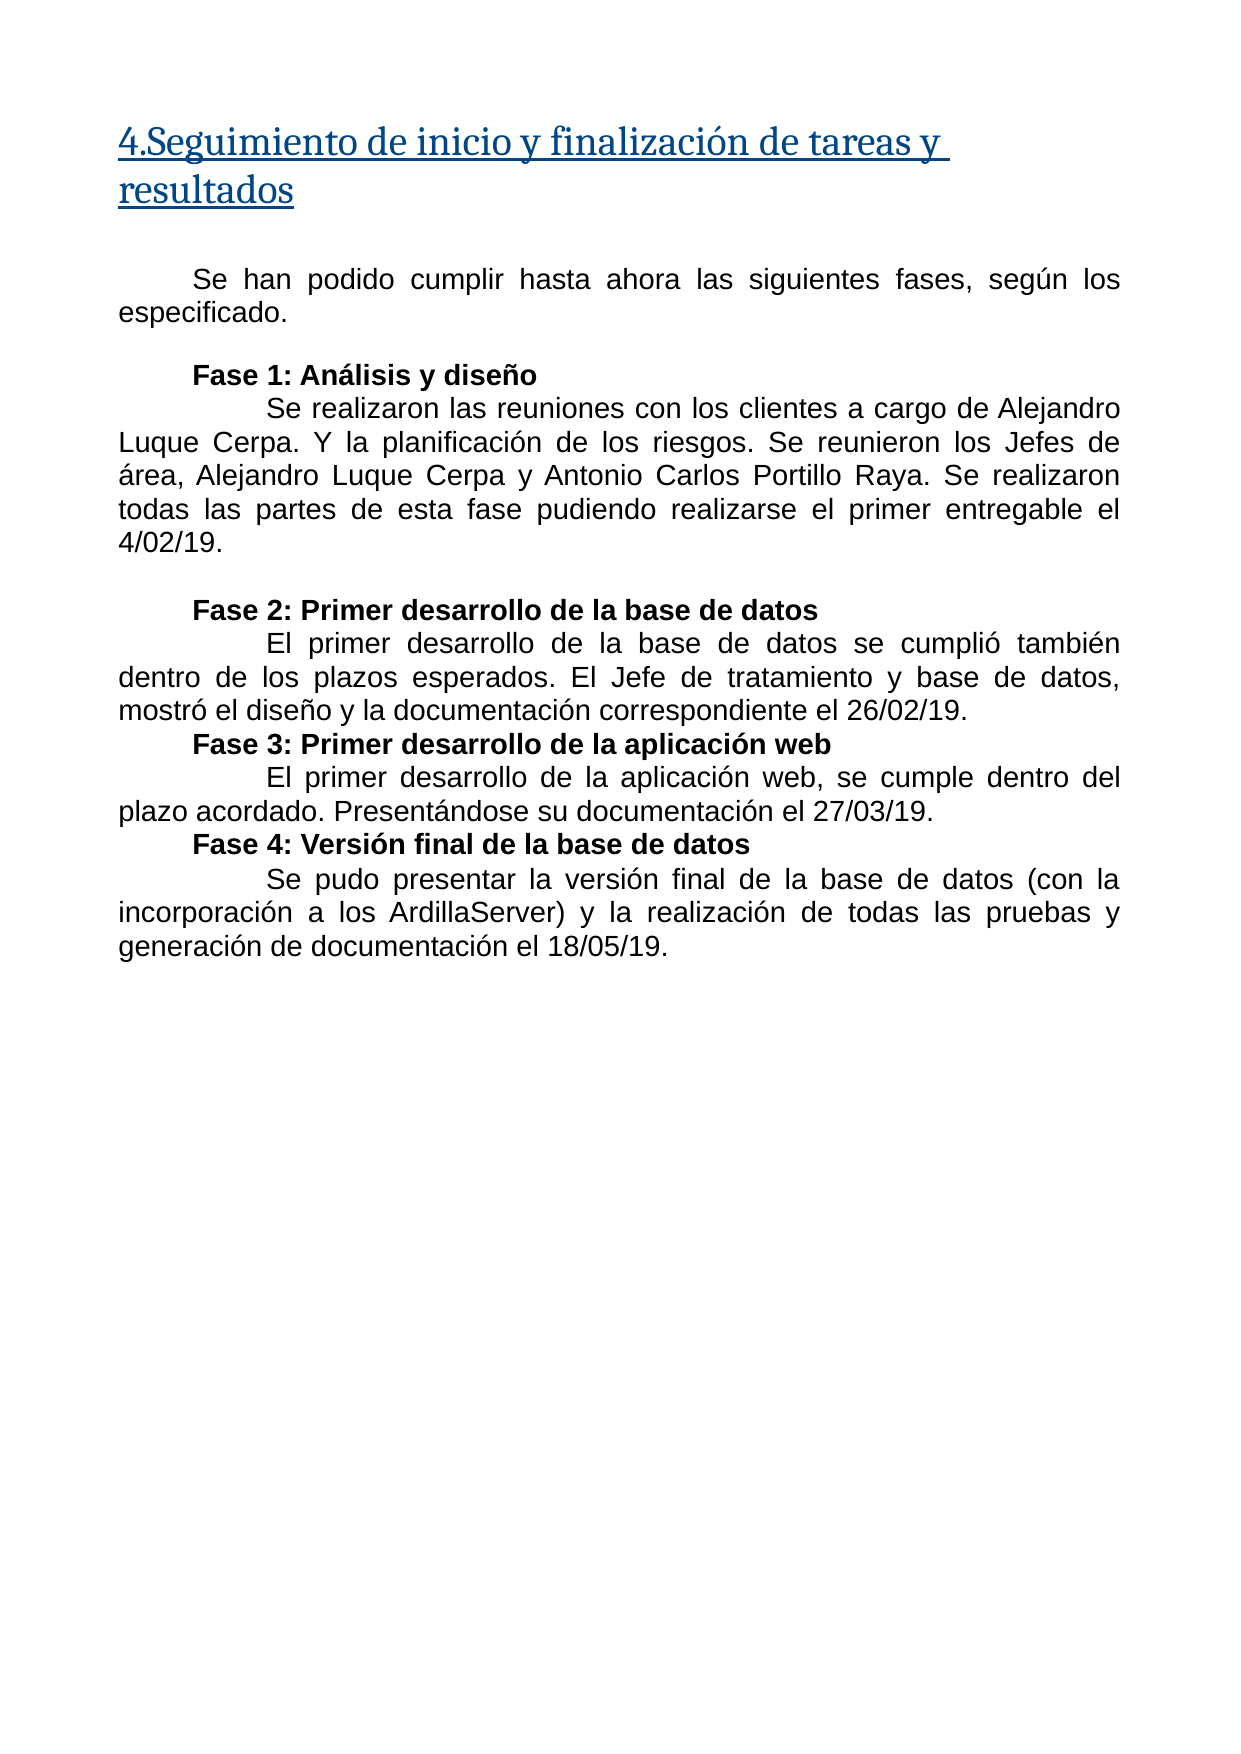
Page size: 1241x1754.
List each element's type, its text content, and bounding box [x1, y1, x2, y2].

text El primer desarrollo de la aplicación web, se cumple dentro del plazo acordado. Presentándose su documentación el 27/03/19. [118, 760, 1122, 827]
text Fase 3: Primer desarrollo de la aplicación web [118, 727, 1122, 760]
text Fase 2: Primer desarrollo de la base de datos [118, 592, 1122, 626]
text Se realizaron las reuniones con los clientes a cargo de Alejandro Luque Cerpa. Y la planificación de los riesgos. Se reunieron los Jefes de área, Alejandro Luque Cerpa y Antonio Carlos Portillo Raya. Se realizaron todas las partes de esta fase pudiendo realizarse el primer entregable el 4/02/19. [118, 391, 1122, 559]
text Fase 4: Versión final de la base de datos [118, 827, 1122, 862]
text Fase 1: Análisis y diseño [118, 358, 1122, 391]
text Se pudo presentar la versión final de la base de datos (con la incorporación a los ArdillaServer) y la realización de todas las pruebas y generación de documentación el 18/05/19. [118, 862, 1122, 963]
text 4.Seguimiento de inicio y finalización de tareas y resultados [118, 118, 1122, 214]
text El primer desarrollo de la base de datos se cumplió también dentro de los plazos esperados. El Jefe de tratamiento y base de datos, mostró el diseño y la documentación correspondiente el 26/02/19. [118, 626, 1122, 727]
text Se han podido cumplir hasta ahora las siguientes fases, según los especificado. [118, 262, 1122, 329]
